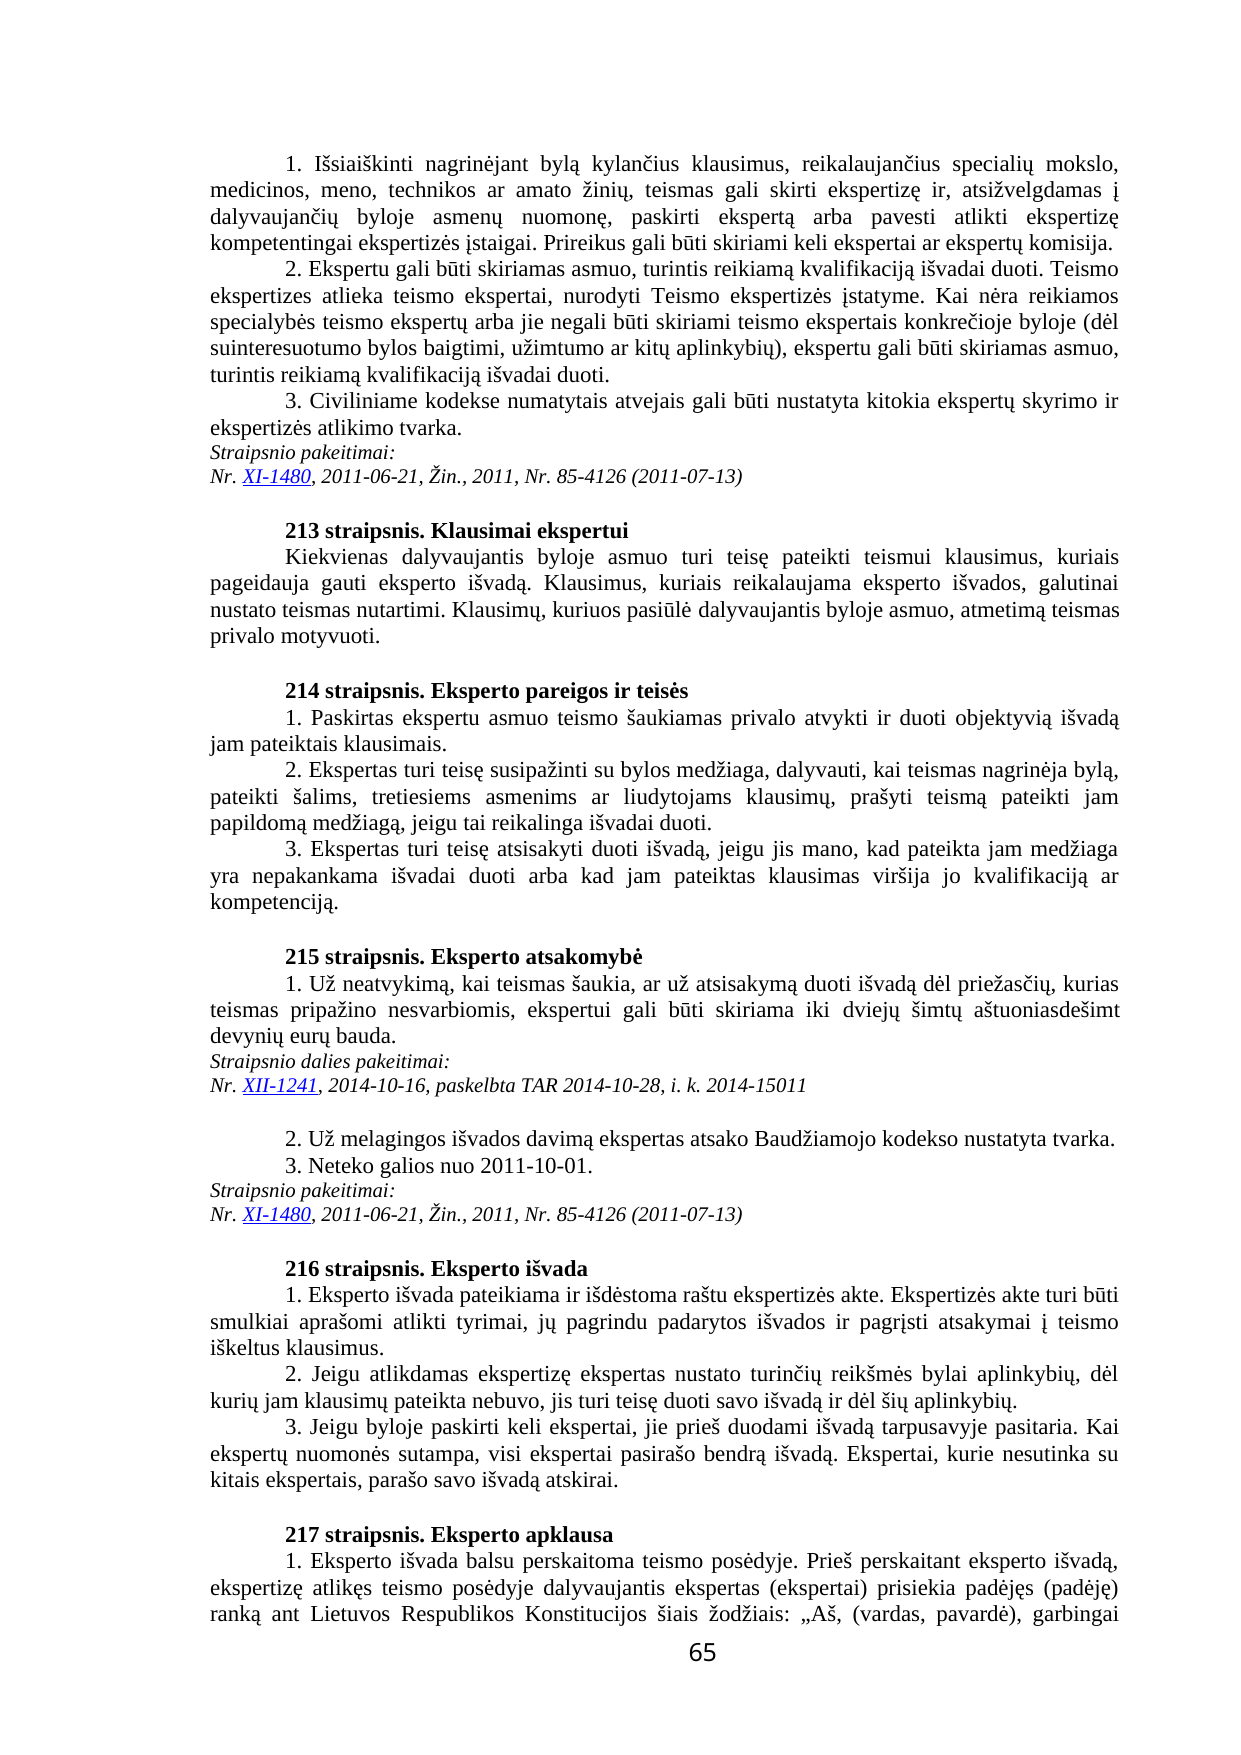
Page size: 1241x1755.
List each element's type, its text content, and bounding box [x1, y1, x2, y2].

text Straipsnio dalies pakeitimai: [210, 1049, 1120, 1073]
text 2. Jeigu atlikdamas ekspertizę ekspertas nustato turinčių reikšmės bylai aplinkybių, dėl kurių jam klausimų pateikta nebuvo, jis turi teisę duoti savo išvadą ir dėl šių aplinkybių. [210, 1361, 1120, 1413]
text 1. Eksperto išvada balsu perskaitoma teismo posėdyje. Prieš perskaitant eksperto išvadą, ekspertizę atlikęs teismo posėdyje dalyvaujantis ekspertas (ekspertai) prisiekia padėjęs (padėję) ranką ant Lietuvos Respublikos Konstitucijos šiais žodžiais: „Aš, (vardas, pavardė), garbingai [210, 1547, 1120, 1626]
text 1. Paskirtas ekspertu asmuo teismo šaukiamas privalo atvykti ir duoti objektyvią išvadą jam pateiktais klausimais. [210, 704, 1120, 756]
text 215 straipsnis. Eksperto atsakomybė [210, 943, 1120, 969]
text Nr. XII-1241, 2014-10-16, paskelbta TAR 2014-10-28, i. k. 2014-15011 [210, 1073, 1120, 1097]
text 3. Ekspertas turi teisę atsisakyti duoti išvadą, jeigu jis mano, kad pateikta jam medžiaga yra nepakankama išvadai duoti arba kad jam pateiktas klausimas viršija jo kvalifikaciją ar kompetenciją. [210, 835, 1120, 914]
text Straipsnio pakeitimai: [210, 1178, 1120, 1202]
text Kiekvienas dalyvaujantis byloje asmuo turi teisę pateikti teismui klausimus, kuriais pageidauja gauti eksperto išvadą. Klausimus, kuriais reikalaujama eksperto išvados, galutinai nustato teismas nutartimi. Klausimų, kuriuos pasiūlė dalyvaujantis byloje asmuo, atmetimą teismas privalo motyvuoti. [210, 543, 1120, 648]
text 214 straipsnis. Eksperto pareigos ir teisės [210, 677, 1120, 704]
text 2. Ekspertu gali būti skiriamas asmuo, turintis reikiamą kvalifikaciją išvadai duoti. Teismo ekspertizes atlieka teismo ekspertai, nurodyti Teismo ekspertizės įstatyme. Kai nėra reikiamos specialybės teismo ekspertų arba jie negali būti skiriami teismo ekspertais konkrečioje byloje (dėl suinteresuotumo bylos baigtimi, užimtumo ar kitų aplinkybių), ekspertu gali būti skiriamas asmuo, turintis reikiamą kvalifikaciją išvadai duoti. [210, 255, 1120, 387]
text 1. Eksperto išvada pateikiama ir išdėstoma raštu ekspertizės akte. Ekspertizės akte turi būti smulkiai aprašomi atlikti tyrimai, jų pagrindu padarytos išvados ir pagrįsti atsakymai į teismo iškeltus klausimus. [210, 1281, 1120, 1361]
text 1. Už neatvykimą, kai teismas šaukia, ar už atsisakymą duoti išvadą dėl priežasčių, kurias teismas pripažino nesvarbiomis, ekspertui gali būti skiriama iki dviejų šimtų aštuoniasdešimt devynių eurų bauda. [210, 969, 1120, 1049]
text 216 straipsnis. Eksperto išvada [210, 1255, 1120, 1281]
text Straipsnio pakeitimai: [210, 440, 1120, 464]
text 213 straipsnis. Klausimai ekspertui [210, 517, 1120, 543]
text 1. Išsiaiškinti nagrinėjant bylą kylančius klausimus, reikalaujančius specialių mokslo, medicinos, meno, technikos ar amato žinių, teismas gali skirti ekspertizę ir, atsižvelgdamas į dalyvaujančių byloje asmenų nuomonę, paskirti ekspertą arba pavesti atlikti ekspertizę kompetentingai ekspertizės įstaigai. Prireikus gali būti skiriami keli ekspertai ar ekspertų komisija. [210, 150, 1120, 255]
text Nr. XI-1480, 2011-06-21, Žin., 2011, Nr. 85-4126 (2011-07-13) [210, 464, 1120, 488]
text 3. Jeigu byloje paskirti keli ekspertai, jie prieš duodami išvadą tarpusavyje pasitaria. Kai ekspertų nuomonės sutampa, visi ekspertai pasirašo bendrą išvadą. Ekspertai, kurie nesutinka su kitais ekspertais, parašo savo išvadą atskirai. [210, 1413, 1120, 1492]
text Nr. XI-1480, 2011-06-21, Žin., 2011, Nr. 85-4126 (2011-07-13) [210, 1202, 1120, 1226]
text 2. Už melagingos išvados davimą ekspertas atsako Baudžiamojo kodekso nustatyta tvarka. [229, 1126, 1120, 1152]
text 3. Neteko galios nuo 2011-10-01. [210, 1152, 1120, 1178]
text 2. Ekspertas turi teisę susipažinti su bylos medžiaga, dalyvauti, kai teismas nagrinėja bylą, pateikti šalims, tretiesiems asmenims ar liudytojams klausimų, prašyti teismą pateikti jam papildomą medžiagą, jeigu tai reikalinga išvadai duoti. [210, 756, 1120, 835]
text 217 straipsnis. Eksperto apklausa [210, 1521, 1120, 1547]
text 3. Civiliniame kodekse numatytais atvejais gali būti nustatyta kitokia ekspertų skyrimo ir ekspertizės atlikimo tvarka. [210, 387, 1120, 440]
